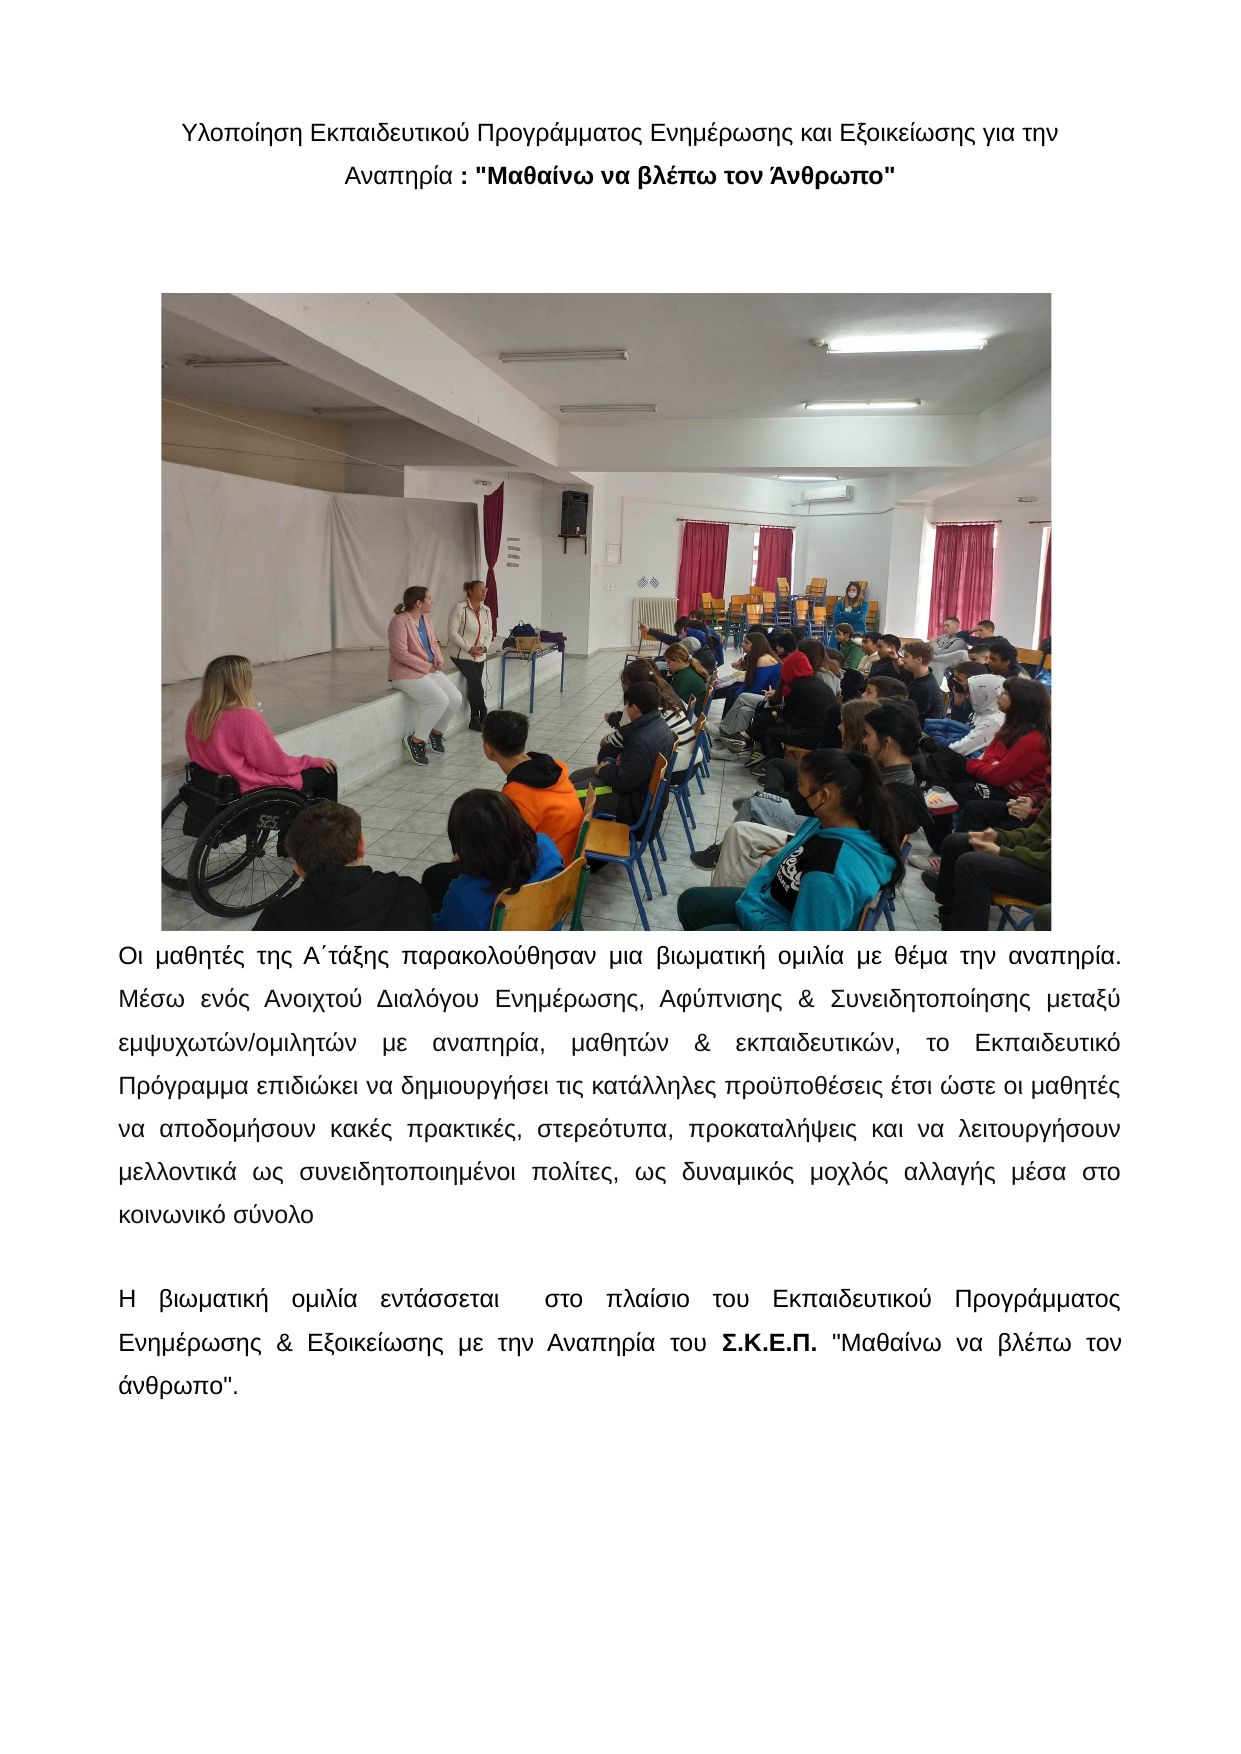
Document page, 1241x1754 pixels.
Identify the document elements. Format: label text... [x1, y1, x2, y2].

picture [747, 906, 758, 912]
picture [826, 879, 834, 892]
text Υλοποίηση Εκπαιδευτικού Προγράμματος Ενημέρωσης και Εξοικείωσης για την Αναπηρία : "Μαθαίνω να βλέπω τον Άνθρωπο" [118, 118, 1122, 190]
picture [844, 883, 852, 900]
picture [838, 903, 847, 929]
picture [849, 902, 853, 918]
text Η βιωματική ομιλία εντάσσεται στο πλαίσιο του Εκπαιδευτικού Προγράμματος Ενημέρωσης & Εξοικείωσης με την Αναπηρία του Σ.Κ.Ε.Π. "Μαθαίνω να βλέπω τον άνθρωπο". [118, 1284, 1122, 1399]
picture [750, 910, 760, 921]
picture [161, 293, 1052, 931]
text Οι μαθητές της Α΄τάξης παρακολούθησαν μια βιωματική ομιλία με θέμα την αναπηρία. Μέσω ενός Ανοιχτού Διαλόγου Ενημέρωσης, Αφύπνισης & Συνειδητοποίησης μεταξύ εμψυχωτών/ομιλητών με αναπηρία, μαθητών & εκπαιδευτικών, το Εκπαιδευτικό Πρόγραμμα επιδιώκει να δημιουργήσει τις κατάλληλες προϋποθέσεις έτσι ώστε οι μαθητές να αποδομήσουν κακές πρακτικές, στερεότυπα, προκαταλήψεις και να λειτουργήσουν μελλοντικά ως συνειδητοποιημένοι πολίτες, ως δυναμικός μοχλός αλλαγής μέσα στο κοινωνικό σύνολο [118, 941, 1122, 1229]
